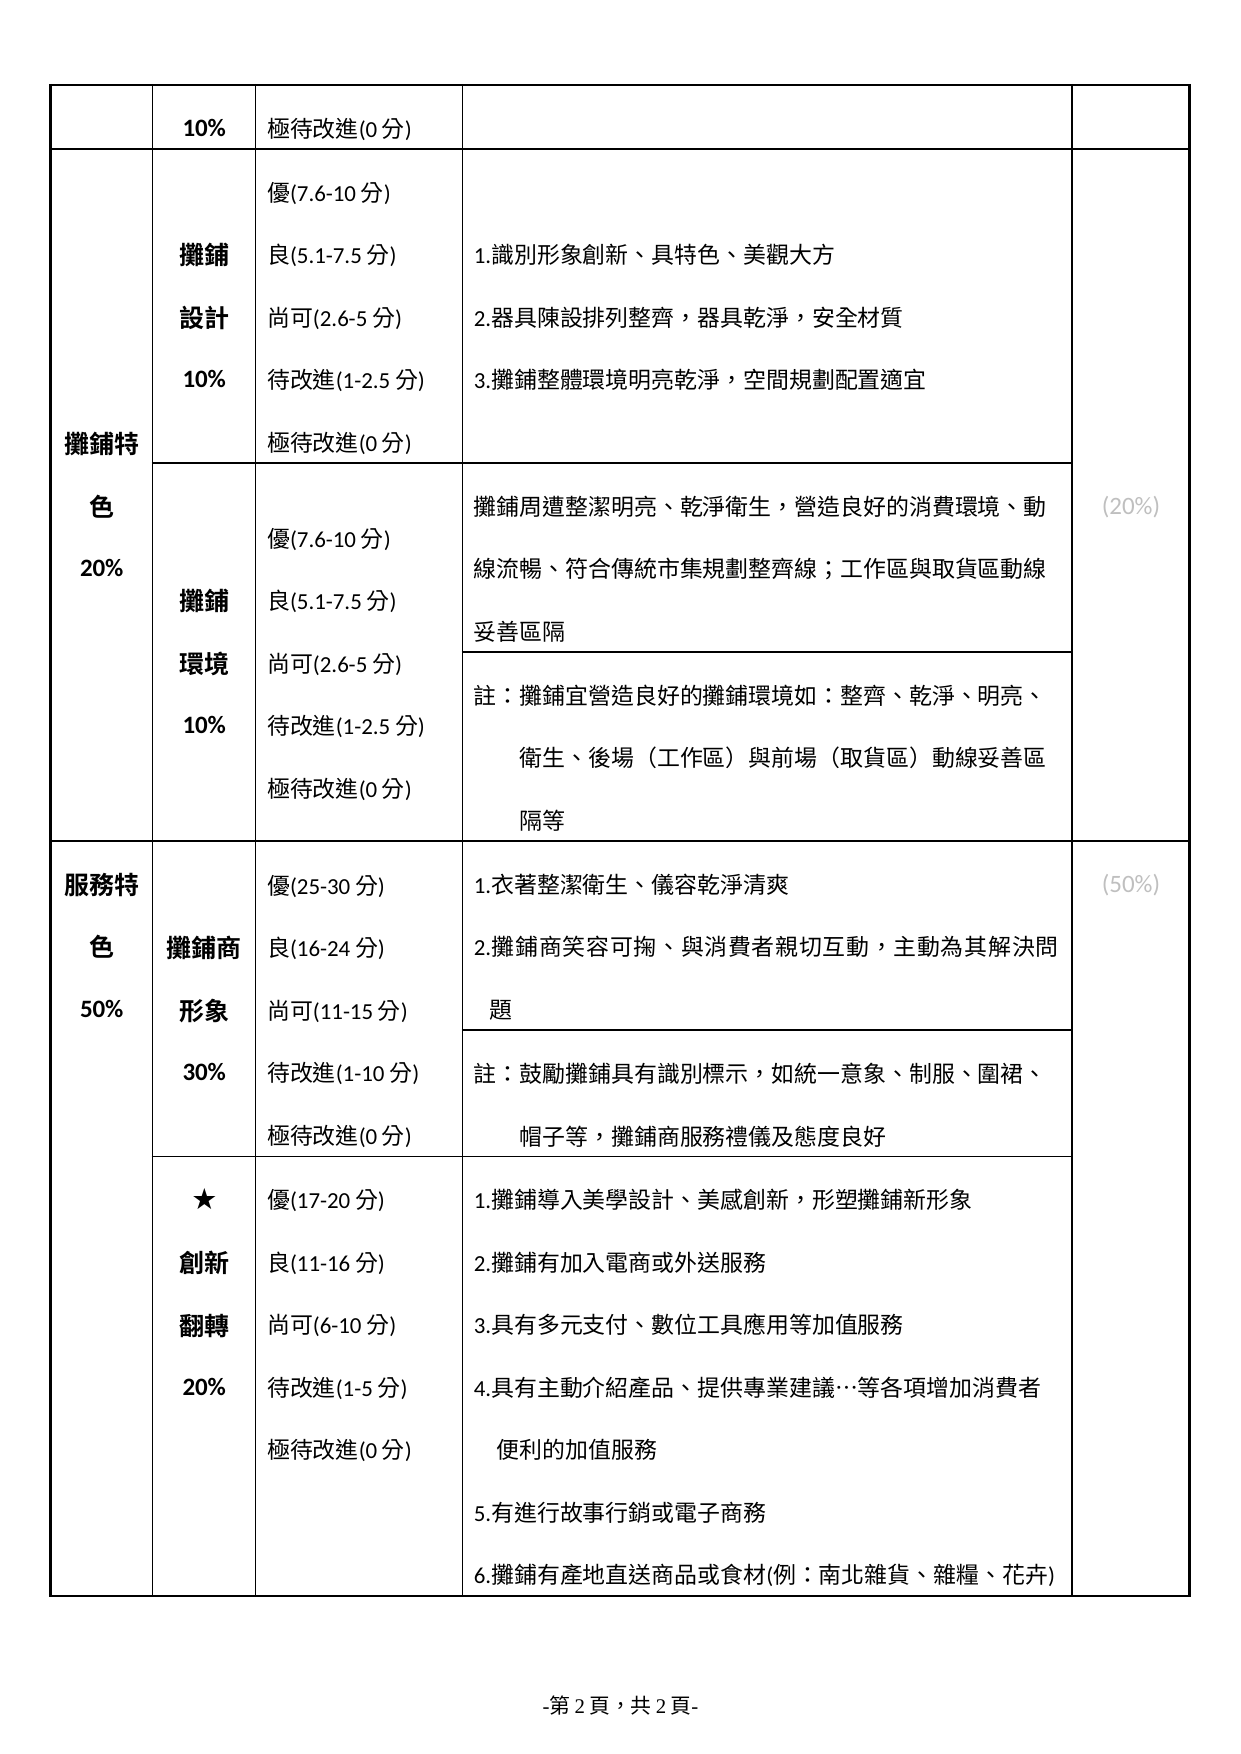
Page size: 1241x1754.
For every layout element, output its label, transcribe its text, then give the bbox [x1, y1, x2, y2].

table_cell 服務特色 50% [52, 842, 152, 1595]
table_cell 10% [153, 86, 255, 148]
table_cell 攤鋪 設計 10% [153, 150, 255, 462]
table_cell 優(7.6-10分) 良(5.1-7.5分) 尚可(2.6-5分) 待改進(1-2.5分) 極待改進(0分) [256, 464, 462, 840]
table_cell 1.攤鋪導入美學設計、美感創新，形塑攤鋪新形象 2.攤鋪有加入電商或外送服務 3.具有多元支付、數位工具應用等加值服務 4.具有主動介紹產品、提供專業建議…等各項增加消費者便利的加值服務 5.有進行故事行銷或電子商務 6.攤鋪有產地直送商品或食材(例：南北雜貨、雜糧、花卉) [463, 1157, 1071, 1595]
table_cell [463, 86, 1071, 148]
table_cell 1.衣著整潔衛生、儀容乾淨清爽 2.攤鋪商笑容可掬、與消費者親切互動，主動為其解決問題 [463, 842, 1071, 1029]
table_cell [52, 86, 152, 148]
table_cell 註：鼓勵攤鋪具有識別標示，如統一意象、制服、圍裙、帽子等，攤鋪商服務禮儀及態度良好 [463, 1031, 1071, 1156]
table_cell 優(25-30分) 良(16-24分) 尚可(11-15分) 待改進(1-10分) 極待改進(0分) [256, 842, 462, 1156]
table_cell 註：攤鋪宜營造良好的攤鋪環境如：整齊、乾淨、明亮、衛生、後場（工作區）與前場（取貨區）動線妥善區隔等 [463, 653, 1071, 840]
table_cell (50%) [1073, 842, 1188, 1595]
table_cell 1.識別形象創新、具特色、美觀大方 2.器具陳設排列整齊，器具乾淨，安全材質 3.攤鋪整體環境明亮乾淨，空間規劃配置適宜 [463, 150, 1071, 462]
table_cell ★ 創新 翻轉20% [153, 1157, 255, 1595]
table_cell 攤鋪 環境 10% [153, 464, 255, 840]
table_cell (20%) [1073, 150, 1188, 840]
table_cell 攤鋪周遭整潔明亮、乾淨衛生，營造良好的消費環境、動線流暢、符合傳統市集規劃整齊線；工作區與取貨區動線妥善區隔 [463, 464, 1071, 651]
table_cell 攤鋪特色 20% [52, 150, 152, 840]
table_cell [1073, 86, 1188, 148]
table_cell 攤鋪商 形象30% [153, 842, 255, 1156]
table_cell 優(7.6-10分) 良(5.1-7.5分) 尚可(2.6-5分) 待改進(1-2.5分) 極待改進(0分) [256, 150, 462, 462]
table_cell 極待改進(0分) [256, 86, 462, 148]
table_cell 優(17-20分) 良(11-16分) 尚可(6-10分) 待改進(1-5分) 極待改進(0分) [256, 1157, 462, 1595]
